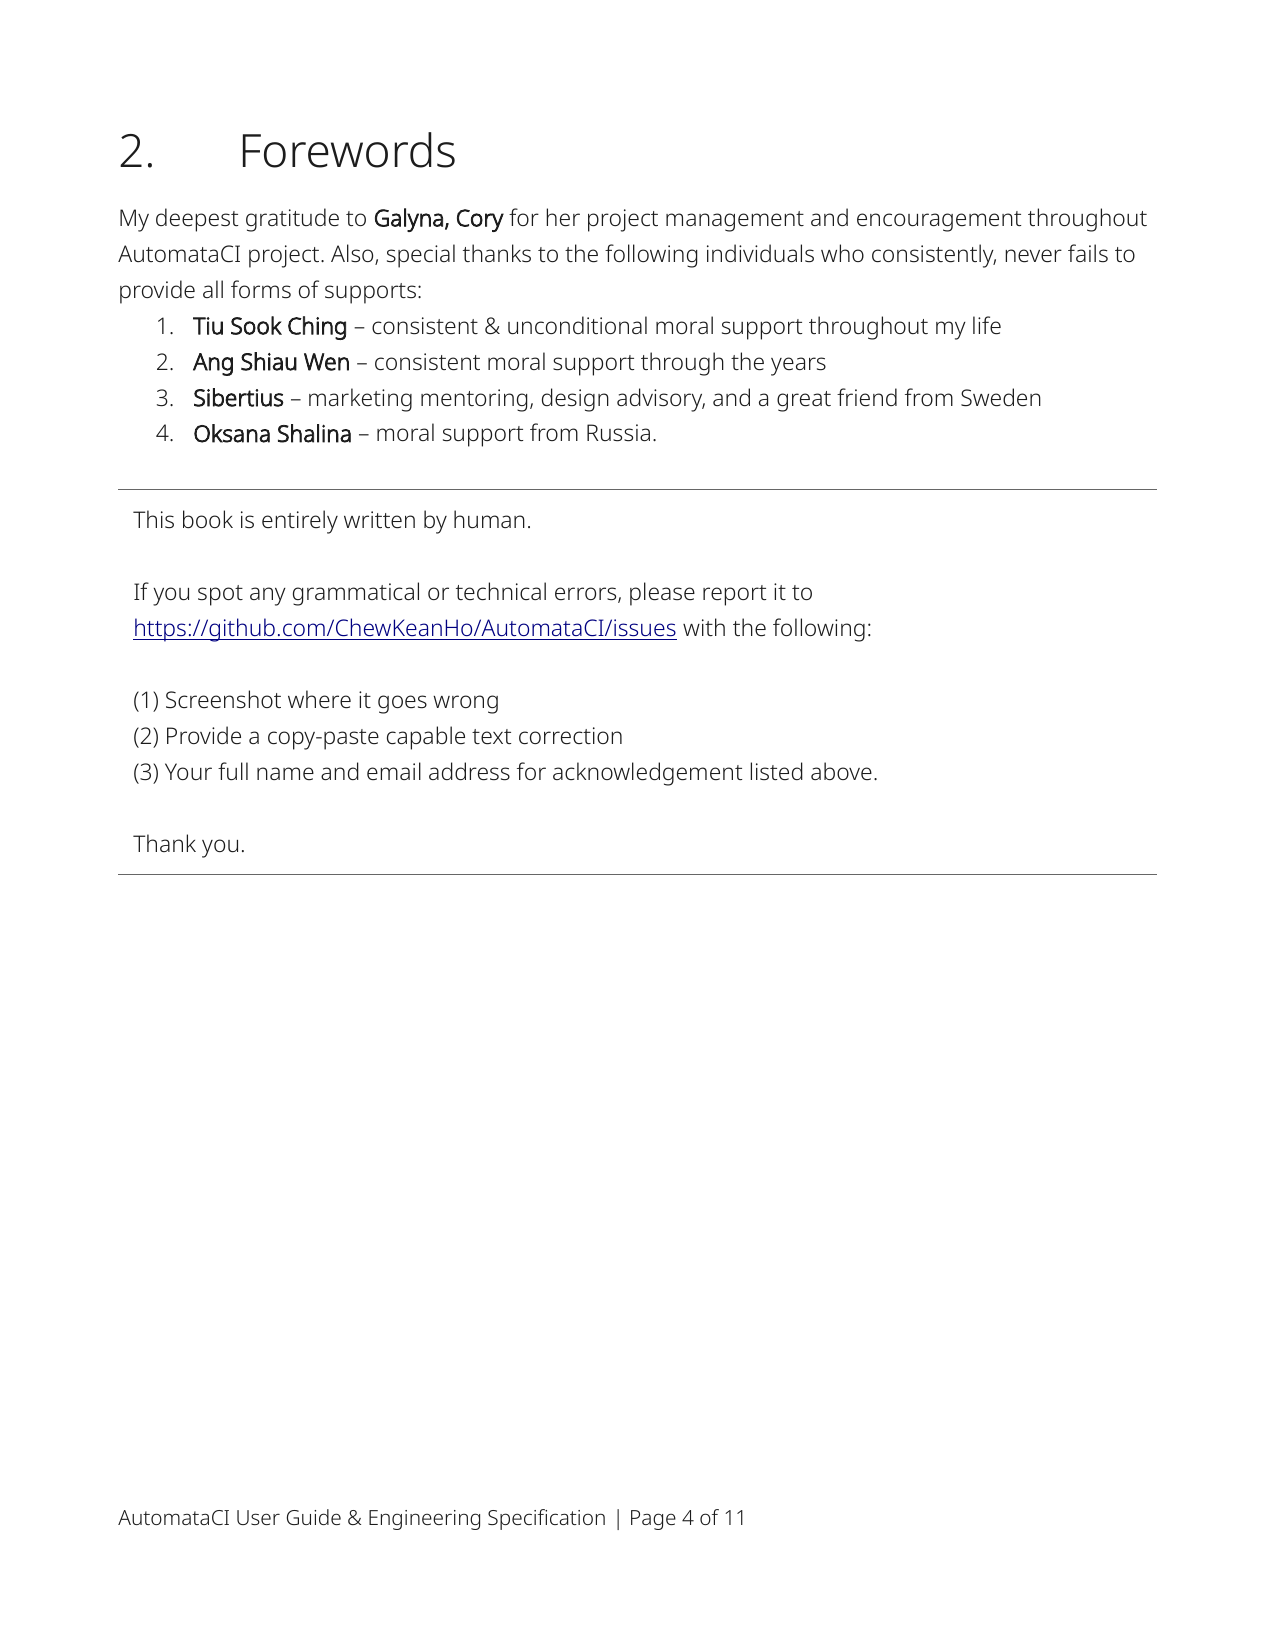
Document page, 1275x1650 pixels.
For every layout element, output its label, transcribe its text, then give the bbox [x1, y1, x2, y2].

list Sibertius – marketing mentoring, design advisory, and a great friend from Sweden [156, 381, 1157, 413]
text If you spot any grammatical or technical errors, please report it to https://github.com/ChewKeanHo/AutomataCI/issues with the following: [118, 561, 1157, 643]
text (2) Provide a copy-paste capable text correction [118, 705, 1157, 741]
text My deepest gratitude to Galyna, Cory for her project management and encouragement throughout AutomataCI project. Also, special thanks to the following individuals who consistently, never fails to provide all forms of supports: [118, 202, 1157, 305]
subtitle Forewords [118, 118, 1157, 181]
text (1) Screenshot where it goes wrong [118, 669, 1157, 705]
text This book is entirely written by human. [118, 490, 1157, 536]
text Thank you. [118, 813, 1157, 874]
text (3) Your full name and email address for acknowledgement listed above. [118, 741, 1157, 787]
list Tiu Sook Ching – consistent & unconditional moral support throughout my life [156, 309, 1157, 341]
list Oksana Shalina – moral support from Russia. [156, 417, 1157, 449]
list Ang Shiau Wen – consistent moral support through the years [156, 346, 1157, 377]
